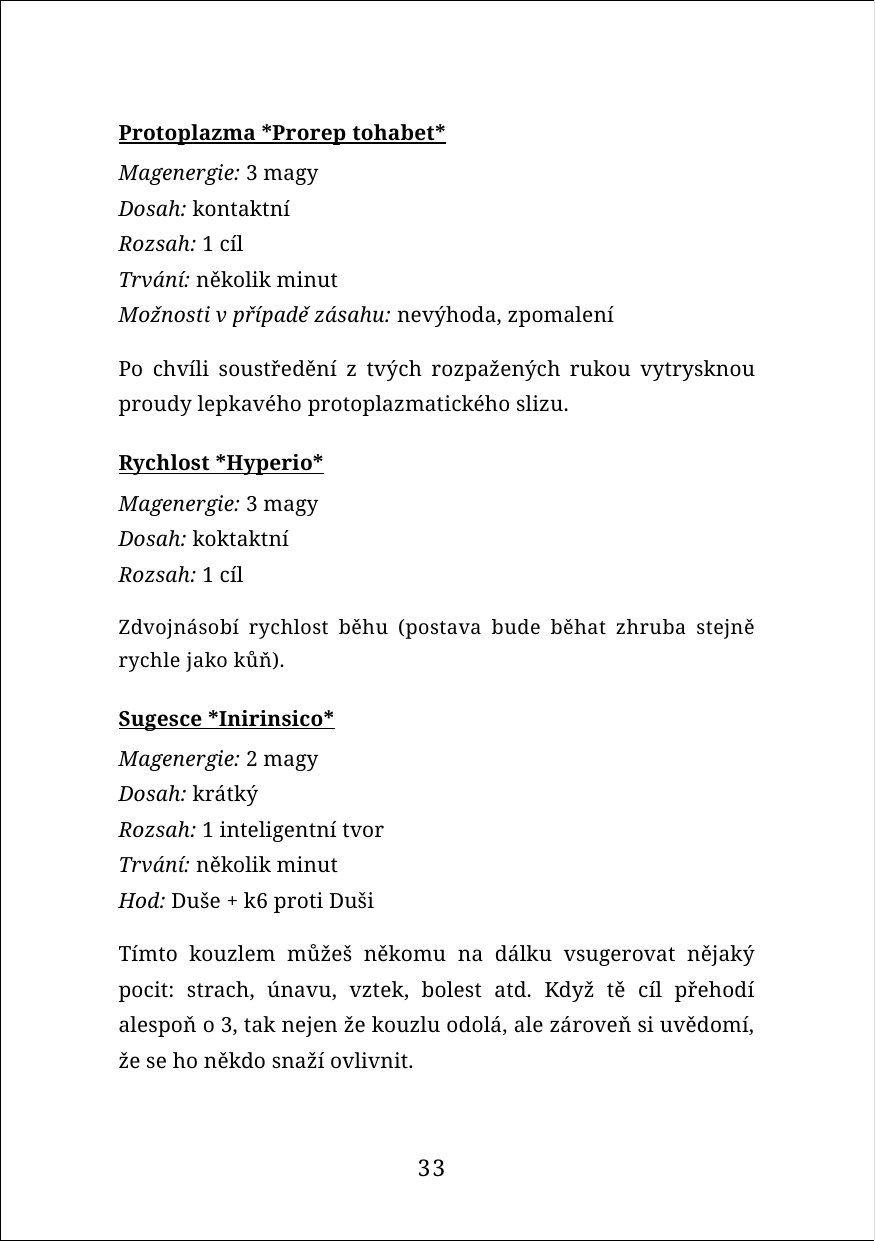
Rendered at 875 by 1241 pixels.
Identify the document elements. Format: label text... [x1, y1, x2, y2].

text Tímto kouzlem můžeš někomu na dálku vsugerovat nějaký pocit: strach, únavu, vztek, bolest atd. Když tě cíl přehodí alespoň o 3, tak nejen že kouzlu odolá, ale zároveň si uvědomí, že se ho někdo snaží ovlivnit. [118, 939, 756, 1074]
text Magenergie: 3 magy Dosah: koktaktní Rozsah: 1 cíl [118, 489, 756, 588]
text Magenergie: 3 magy Dosah: kontaktní Rozsah: 1 cíl Trvání: několik minut Možnosti v případě zásahu: nevýhoda, zpomalení [118, 158, 756, 329]
text Po chvíli soustředění z tvých rozpažených rukou vytrysknou proudy lepkavého protoplazmatického slizu. [118, 354, 756, 418]
subtitle Sugesce *Inirinsico* [118, 704, 756, 732]
text Zdvojnásobí rychlost běhu (postava bude běhat zhruba stejně rychle jako kůň). [118, 613, 756, 673]
subtitle Rychlost *Hyperio* [118, 448, 756, 477]
subtitle Protoplazma *Prorep tohabet* [118, 118, 756, 147]
text Magenergie: 2 magy Dosah: krátký Rozsah: 1 inteligentní tvor Trvání: několik minut Hod: Duše + k6 proti Duši [118, 744, 756, 914]
